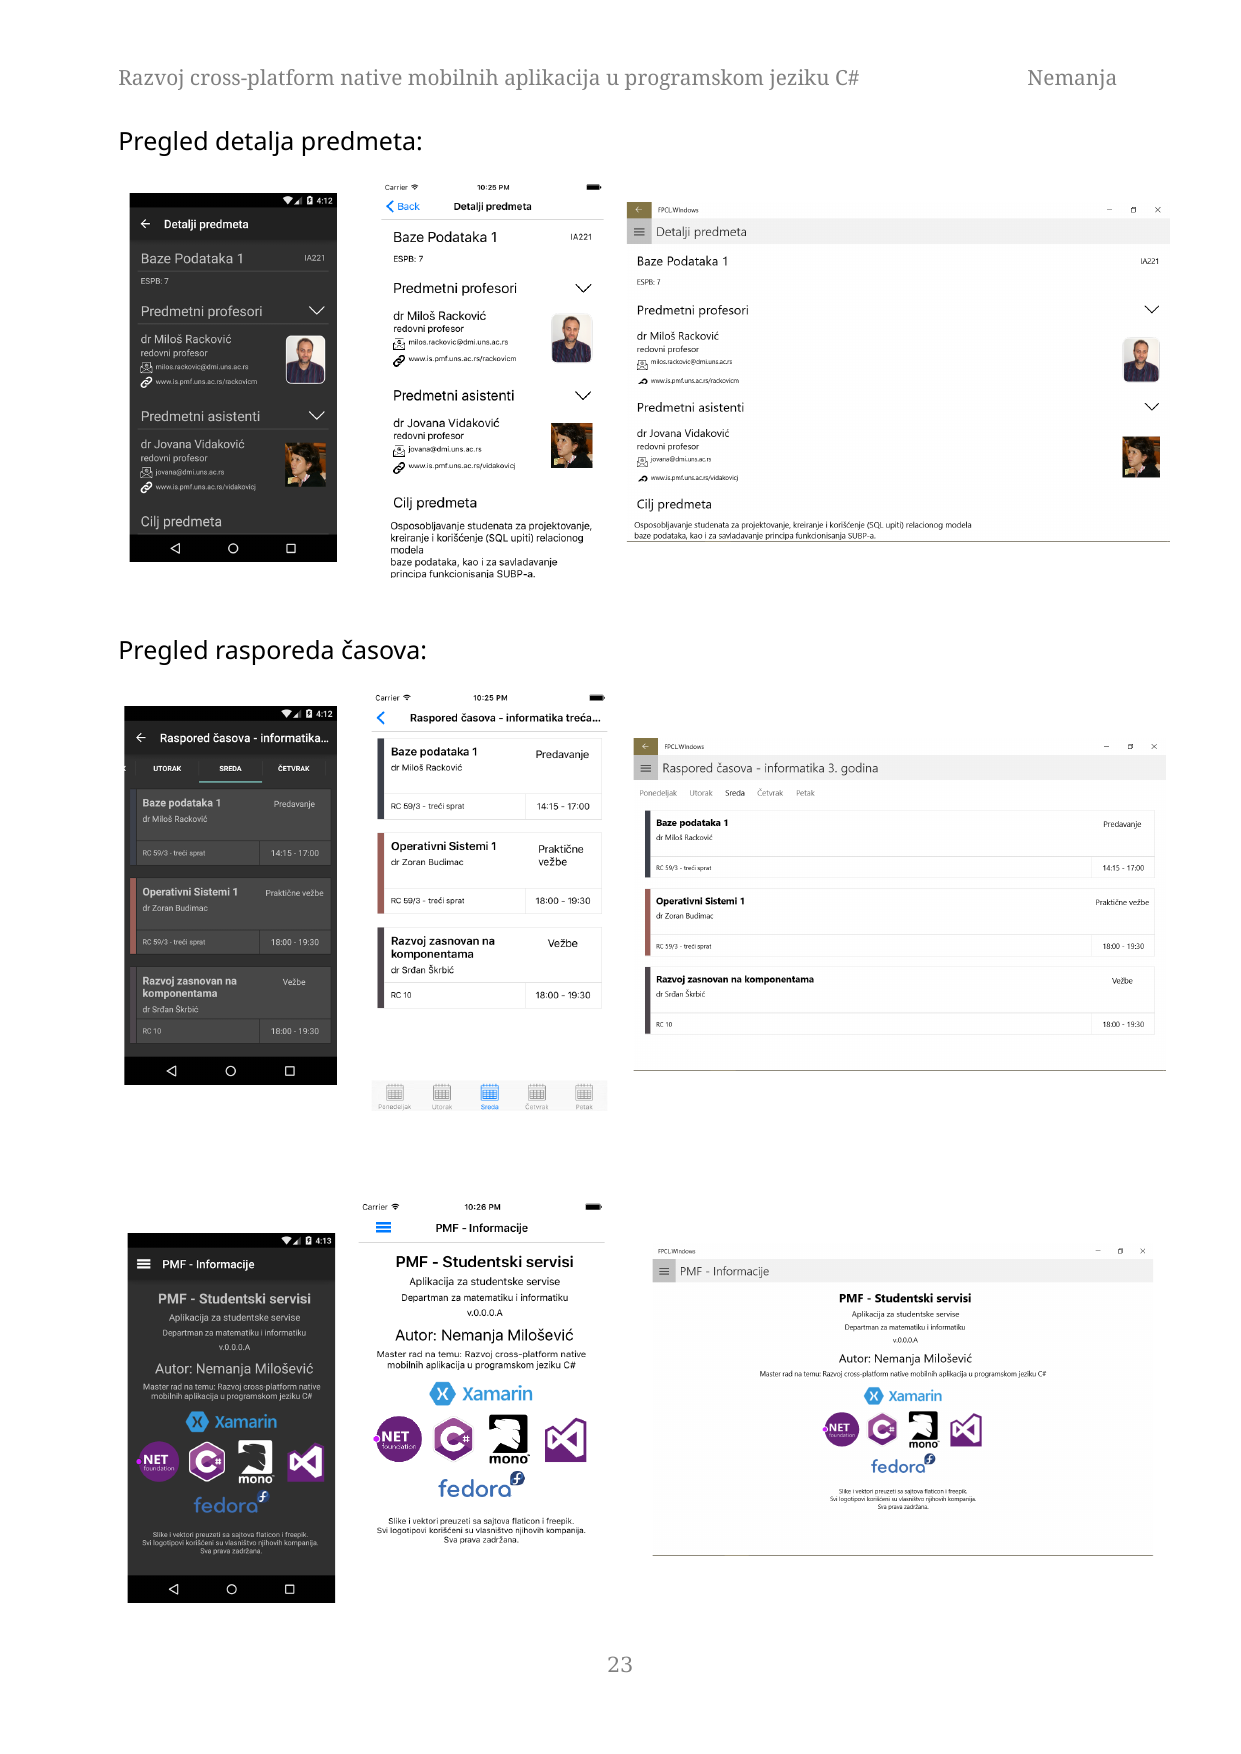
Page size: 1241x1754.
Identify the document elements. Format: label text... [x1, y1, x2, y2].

picture [381, 182, 604, 578]
picture [652, 1243, 1154, 1556]
picture [633, 738, 1166, 1071]
picture [129, 193, 337, 562]
picture [626, 202, 1170, 542]
text Pregled detalja predmeta: [118, 123, 1122, 157]
text Pregled rasporeda časova: [118, 633, 1122, 667]
picture [124, 706, 337, 1085]
picture [371, 691, 608, 1111]
picture [127, 1233, 336, 1603]
picture [358, 1200, 605, 1638]
